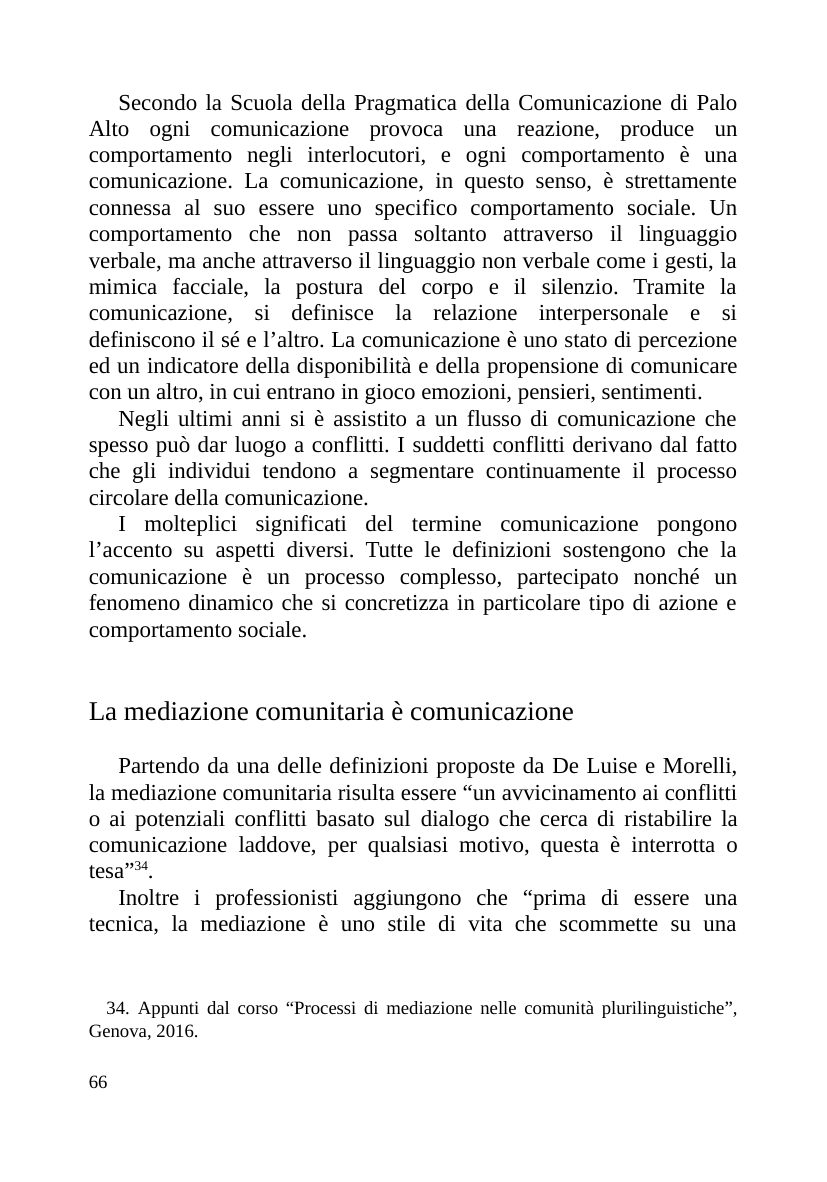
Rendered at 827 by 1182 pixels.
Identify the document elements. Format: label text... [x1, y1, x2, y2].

subtitle La mediazione comunitaria è comunicazione [88, 695, 738, 726]
text Negli ultimi anni si è assistito a un flusso di comunicazione che spesso può dar luogo a conflitti. I suddetti conflitti derivano dal fatto che gli individui tendono a segmentare continuamente il processo circolare della comunicazione. [88, 405, 738, 510]
text Secondo la Scuola della Pragmatica della Comunicazione di Palo Alto ogni comunicazione provoca una reazione, produce un comportamento negli interlocutori, e ogni comportamento è una comunicazione. La comunicazione, in questo senso, è strettamente connessa al suo essere uno specifico comportamento sociale. Un comportamento che non passa soltanto attraverso il linguaggio verbale, ma anche attraverso il linguaggio non verbale come i gesti, la mimica facciale, la postura del corpo e il silenzio. Tramite la comunicazione, si definisce la relazione interpersonale e si definiscono il sé e l’altro. La comunicazione è uno stato di percezione ed un indicatore della disponibilità e della propensione di comunicare con un altro, in cui entrano in gioco emozioni, pensieri, sentimenti. [88, 88, 738, 405]
text I molteplici significati del termine comunicazione pongono l’accento su aspetti diversi. Tutte le definizioni sostengono che la comunicazione è un processo complesso, partecipato nonché un fenomeno dinamico che si concretizza in particolare tipo di azione e comportamento sociale. [88, 510, 738, 642]
text Appunti dal corso “Processi di mediazione nelle comunità plurilinguistiche”, Genova, 2016. [88, 994, 738, 1042]
text Partendo da una delle definizioni proposte da De Luise e Morelli, la mediazione comunitaria risulta essere “un avvicinamento ai conflitti o ai potenziali conflitti basato sul dialogo che cerca di ristabilire la comunicazione laddove, per qualsiasi motivo, questa è interrotta o tesa”. [88, 752, 738, 884]
text Inoltre i professionisti aggiungono che “prima di essere una tecnica, la mediazione è uno stile di vita che scommette su una [88, 884, 738, 937]
